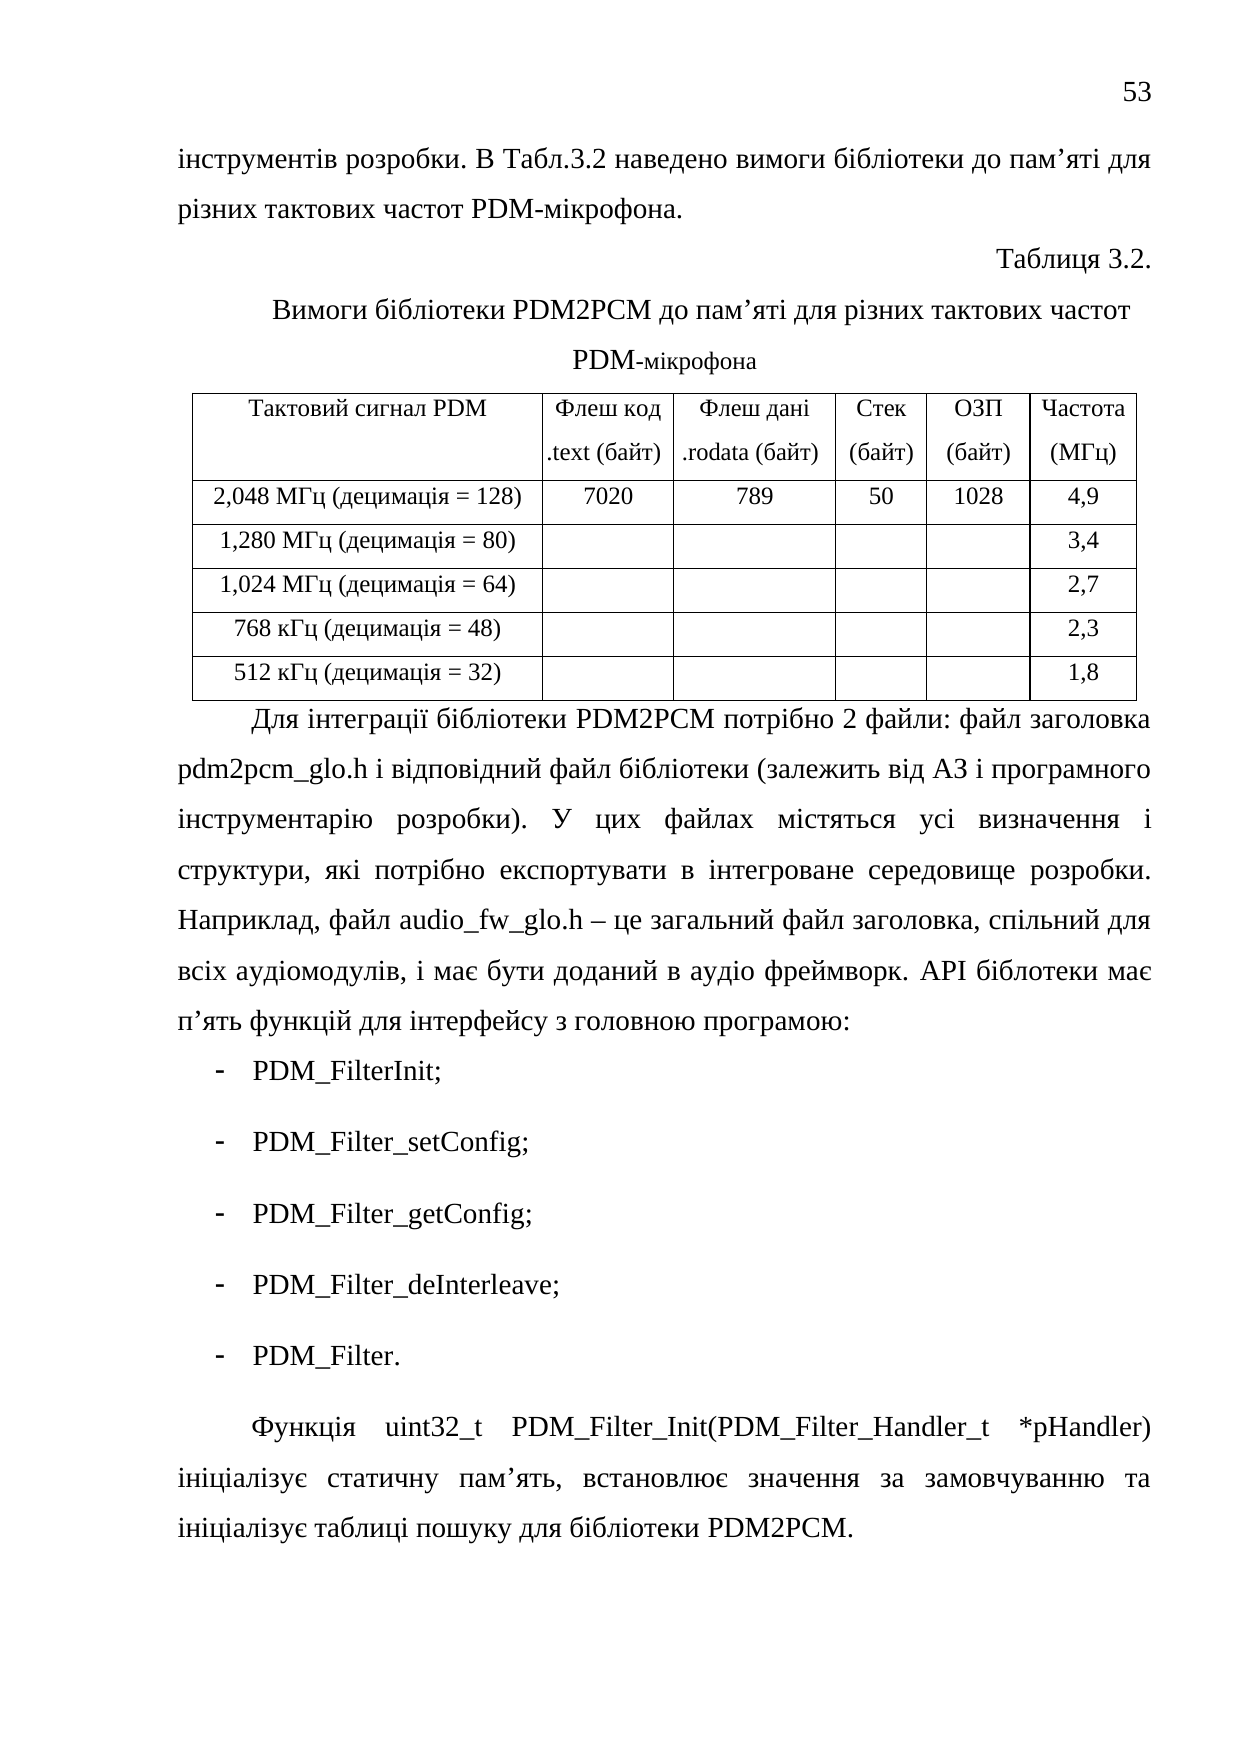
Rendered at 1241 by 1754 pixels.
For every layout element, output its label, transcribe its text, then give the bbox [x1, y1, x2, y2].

list PDM_FilterInit; [215, 1053, 1152, 1087]
list PDM_Filter_getConfig; [215, 1196, 1152, 1229]
table_cell [674, 613, 835, 656]
text Для інтеграції бібліотеки PDM2PCM потрібно 2 файли: файл заголовка pdm2pcm_glo.h і відповідний файл бібліотеки (залежить від АЗ і програмного інструментарію розробки). У цих файлах містяться усі визначення і структури, які потрібно експортувати в інтегроване середовище розробки. Наприклад, файл audio_fw_glo.h – це загальний файл заголовка, спільний для всіх аудіомодулів, і має бути доданий в аудіо фреймворк. API біблотеки має п’ять функцій для інтерфейсу з головною програмою: [177, 701, 1152, 1036]
table_cell [543, 657, 673, 700]
table_cell [674, 657, 835, 700]
table_cell 2,7 [1031, 569, 1136, 612]
table_header Стек (байт) [836, 394, 926, 480]
list PDM_Filter. [215, 1338, 1152, 1372]
text Функція uint32_t PDM_Filter_Init(PDM_Filter_Handler_t *pHandler) ініціалізує статичну пам’ять, встановлює значення за замовчуванню та ініціалізує таблиці пошуку для бібліотеки PDM2PCM. [177, 1409, 1152, 1544]
table_cell [543, 525, 673, 568]
table_cell 768 кГц (децимація = 48) [193, 613, 542, 656]
table_cell 1028 [927, 481, 1029, 524]
table_cell [927, 525, 1029, 568]
table_cell [836, 569, 926, 612]
text Вимоги бібліотеки PDM2PCM до пам’яті для різних тактових частот PDM-мікрофона [177, 292, 1152, 376]
table_cell 4,9 [1031, 481, 1136, 524]
table_cell [927, 613, 1029, 656]
table_header Тактовий сигнал PDM [193, 394, 542, 480]
table_cell 2,048 МГц (децимація = 128) [193, 481, 542, 524]
table_cell 7020 [543, 481, 673, 524]
table_cell 1,8 [1031, 657, 1136, 700]
table_cell [543, 569, 673, 612]
text інструментів розробки. В Табл.3.2 наведено вимоги бібліотеки до пам’яті для різних тактових частот PDM-мікрофона. [177, 141, 1152, 225]
table_cell [836, 613, 926, 656]
table_header Флеш дані .rodata (байт) [674, 394, 835, 480]
text Таблиця 3.2. [177, 242, 1152, 275]
table_cell [836, 525, 926, 568]
list PDM_Filter_deInterleave; [215, 1267, 1152, 1301]
table_cell 512 кГц (децимація = 32) [193, 657, 542, 700]
table_cell [927, 569, 1029, 612]
table_cell [543, 613, 673, 656]
table_header Флеш код .text (байт) [543, 394, 673, 480]
table_cell [927, 657, 1029, 700]
table_cell 789 [674, 481, 835, 524]
table_cell 50 [836, 481, 926, 524]
table_cell 1,280 МГц (децимація = 80) [193, 525, 542, 568]
table_header ОЗП (байт) [927, 394, 1029, 480]
table_cell 1,024 МГц (децимація = 64) [193, 569, 542, 612]
table_cell 2,3 [1031, 613, 1136, 656]
table_cell 3,4 [1031, 525, 1136, 568]
table_cell [674, 525, 835, 568]
table_cell [674, 569, 835, 612]
list PDM_Filter_setConfig; [215, 1124, 1152, 1158]
table_header Частота (МГц) [1031, 394, 1136, 480]
table_cell [836, 657, 926, 700]
